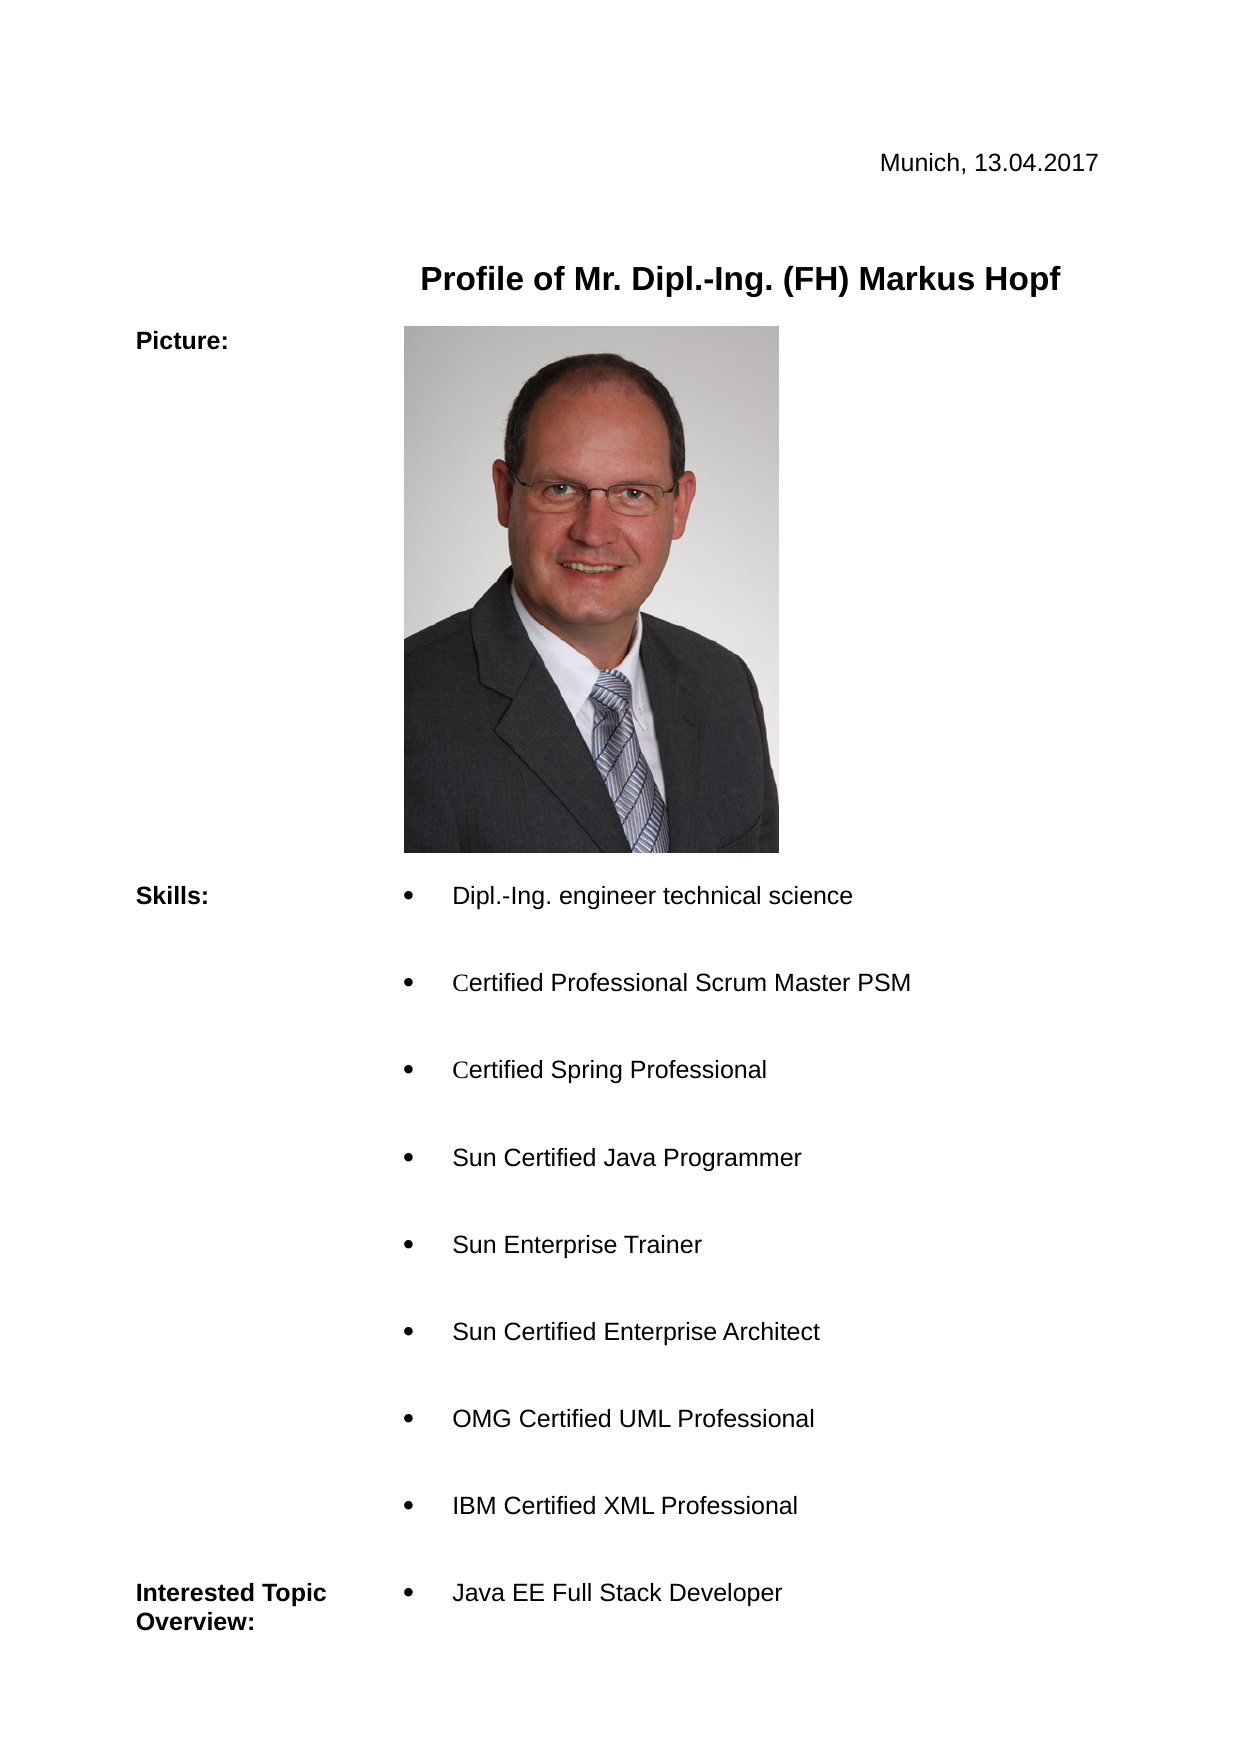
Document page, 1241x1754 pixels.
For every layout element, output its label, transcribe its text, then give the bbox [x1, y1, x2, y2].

table_cell Skills: [136, 881, 404, 1578]
table_cell  Dipl.-Ing. engineer technical science  Certified Professional Scrum Master PSM  Certified Spring Professional  Sun Certified Java Programmer  Sun Enterprise Trainer  Sun Certified Enterprise Architect  OMG Certified UML Professional  IBM Certified XML Professional [404, 881, 1209, 1578]
table_header Picture: [136, 326, 404, 881]
table_cell Interested Topic Overview: [136, 1578, 404, 1636]
table_cell  Java EE Full Stack Developer [404, 1578, 1209, 1636]
text Munich, 13.04.2017 [148, 148, 1116, 176]
subtitle Profile of Mr. Dipl.-Ing. (FH) Markus Hopf [298, 259, 1104, 297]
table_header [404, 326, 1209, 881]
